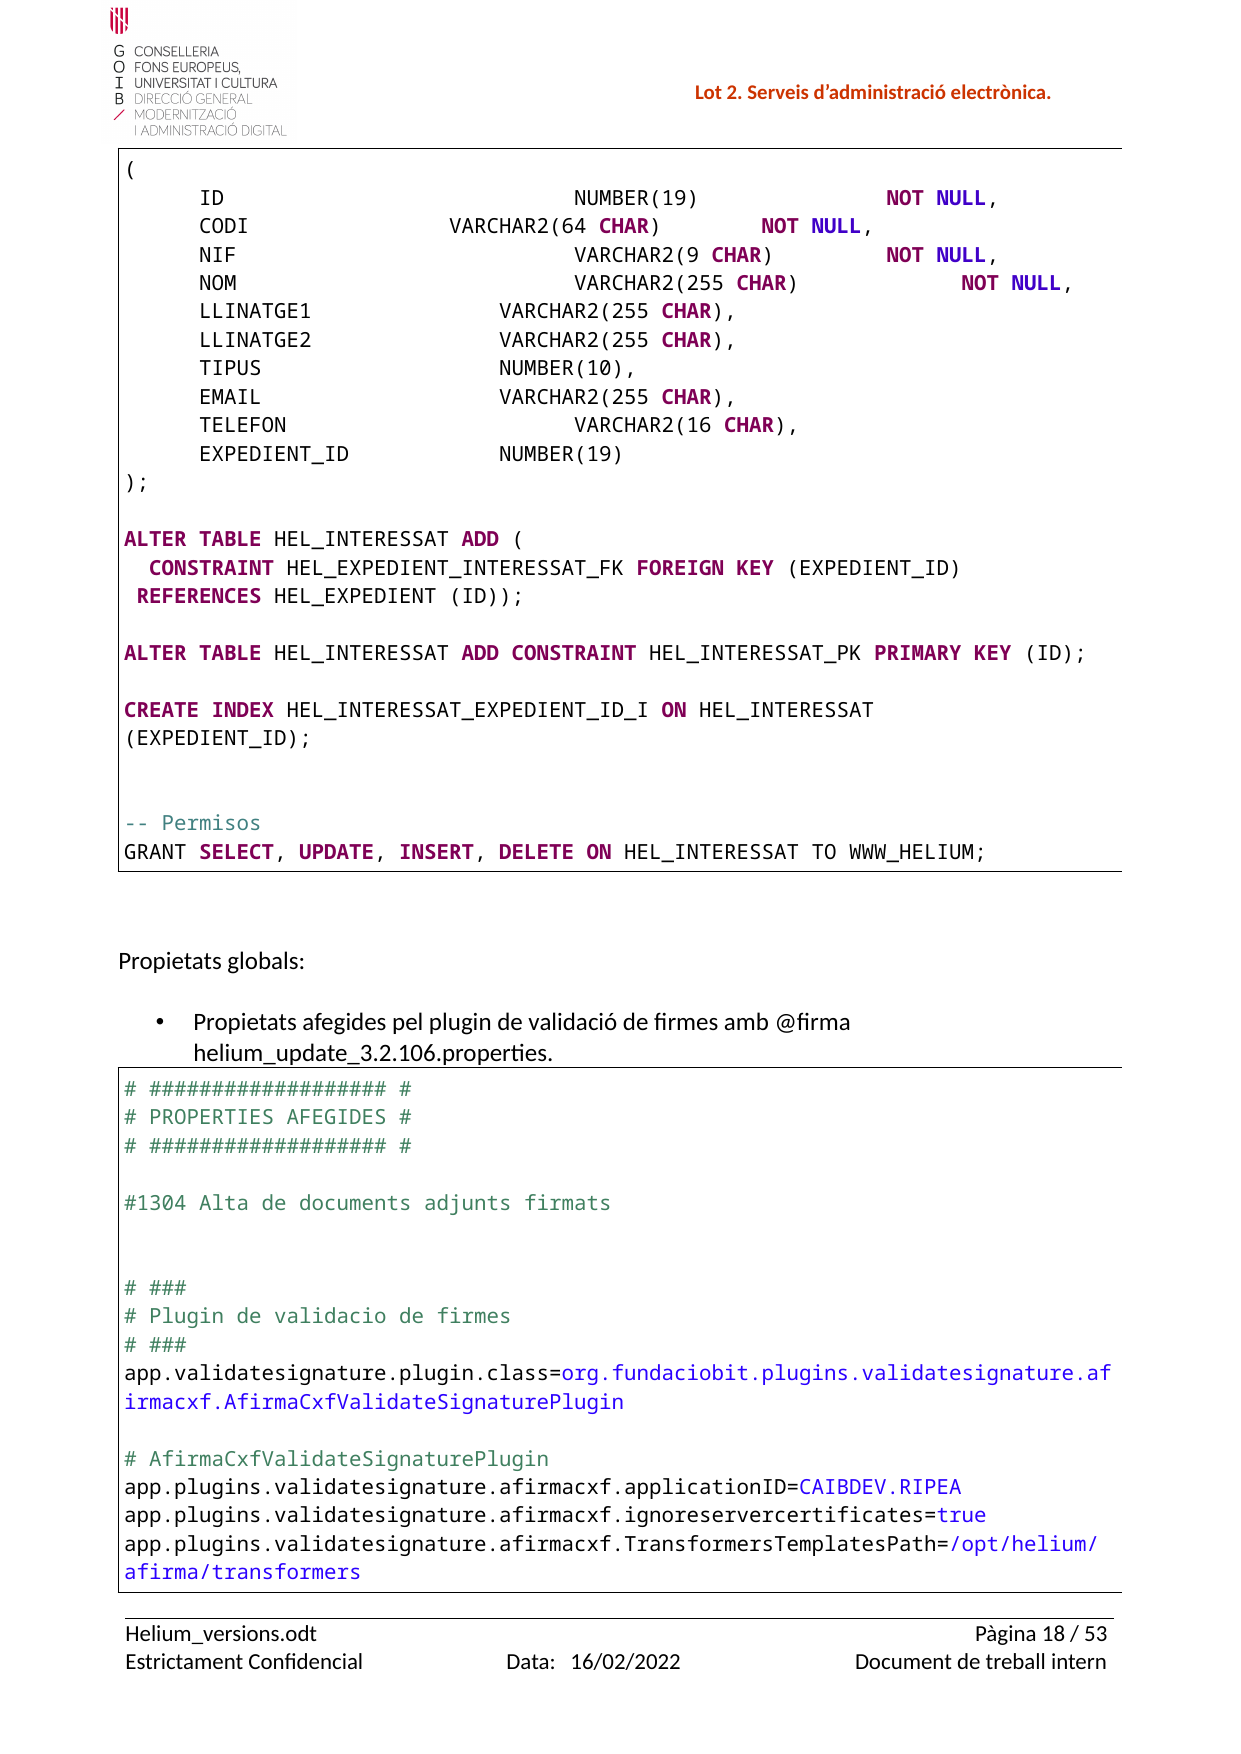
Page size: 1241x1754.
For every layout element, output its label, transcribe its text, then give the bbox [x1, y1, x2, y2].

picture [100, 0, 297, 144]
table_header # ################### # # PROPERTIES AFEGIDES # # ################### # #1304 Alta de documents adjunts firmats # ### # Plugin de validacio de firmes # ### app.validatesignature.plugin.class=org.fundaciobit.plugins.validatesignature.afirmacxf.AfirmaCxfValidateSignaturePlugin # AfirmaCxfValidateSignaturePlugin app.plugins.validatesignature.afirmacxf.applicationID=CAIBDEV.RIPEA app.plugins.validatesignature.afirmacxf.ignoreservercertificates=true app.plugins.validatesignature.afirmacxf.TransformersTemplatesPath=/opt/helium/afirma/transformers [119, 1068, 1122, 1592]
text Propietats globals: [118, 945, 1122, 976]
table_header ( ID NUMBER(19) NOT NULL, CODI VARCHAR2(64 CHAR) NOT NULL, NIF VARCHAR2(9 CHAR) NOT NULL, NOM VARCHAR2(255 CHAR) NOT NULL, LLINATGE1 VARCHAR2(255 CHAR), LLINATGE2 VARCHAR2(255 CHAR), TIPUS NUMBER(10), EMAIL VARCHAR2(255 CHAR), TELEFON VARCHAR2(16 CHAR), EXPEDIENT_ID NUMBER(19) ); ALTER TABLE HEL_INTERESSAT ADD ( CONSTRAINT HEL_EXPEDIENT_INTERESSAT_FK FOREIGN KEY (EXPEDIENT_ID) REFERENCES HEL_EXPEDIENT (ID)); ALTER TABLE HEL_INTERESSAT ADD CONSTRAINT HEL_INTERESSAT_PK PRIMARY KEY (ID); CREATE INDEX HEL_INTERESSAT_EXPEDIENT_ID_I ON HEL_INTERESSAT (EXPEDIENT_ID); -- Permisos GRANT SELECT, UPDATE, INSERT, DELETE ON HEL_INTERESSAT TO WWW_HELIUM; [119, 149, 1122, 871]
list Propietats afegides pel plugin de validació de firmes amb @firma helium_update_3.2.106.properties. [156, 1006, 1122, 1067]
